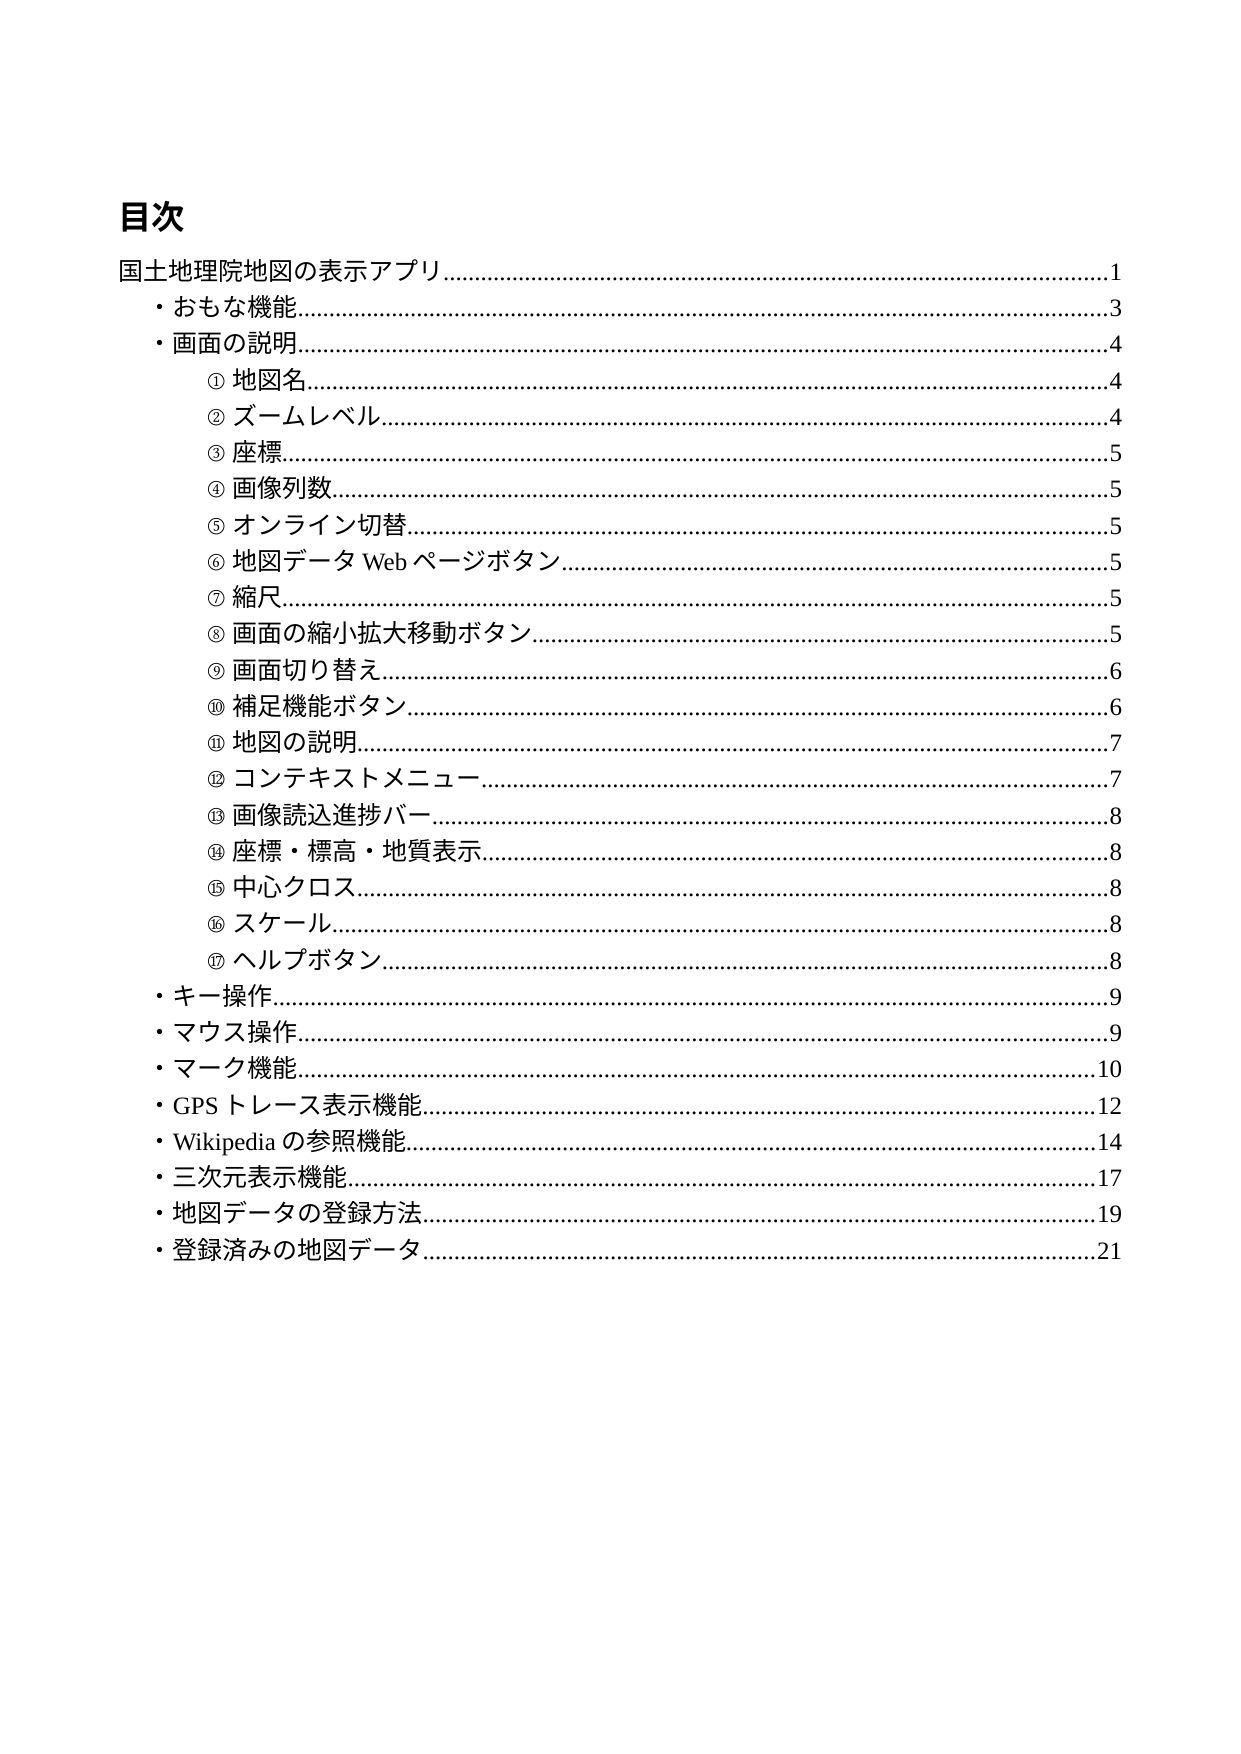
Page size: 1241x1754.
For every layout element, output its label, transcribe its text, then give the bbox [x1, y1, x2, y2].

text ・登録済みの地図データ 21 [148, 1230, 1122, 1266]
text ⑮ 中心クロス 8 [207, 868, 1122, 904]
text ② ズームレベル 4 [207, 396, 1122, 433]
text ⑬ 画像読込進捗バー 8 [207, 795, 1122, 831]
text ⑯ スケール 8 [207, 904, 1122, 940]
text 国土地理院地図の表示アプリ 1 [118, 251, 1122, 288]
text ③ 座標 5 [207, 433, 1122, 469]
text ・おもな機能 3 [148, 288, 1122, 324]
text ⑤ オンライン切替 5 [207, 505, 1122, 541]
text ・Wikipediaの参照機能 14 [148, 1121, 1122, 1158]
text ⑫ コンテキストメニュー 7 [207, 759, 1122, 795]
text ・GPSトレース表示機能 12 [148, 1085, 1122, 1121]
text ⑭ 座標・標高・地質表示 8 [207, 831, 1122, 868]
text ・キー操作 9 [148, 976, 1122, 1013]
text ・地図データの登録方法 19 [148, 1194, 1122, 1230]
text ① 地図名 4 [207, 360, 1122, 396]
text ⑥ 地図データWebページボタン 5 [207, 541, 1122, 578]
text ⑩ 補足機能ボタン 6 [207, 686, 1122, 723]
text ④ 画像列数 5 [207, 469, 1122, 505]
text ・画面の説明 4 [148, 324, 1122, 360]
text ・三次元表示機能 17 [148, 1158, 1122, 1194]
text ⑦ 縮尺 5 [207, 578, 1122, 614]
text ・マウス操作 9 [148, 1013, 1122, 1049]
text ⑧ 画面の縮小拡大移動ボタン 5 [207, 614, 1122, 650]
text ⑰ ヘルプボタン 8 [207, 940, 1122, 976]
text ・マーク機能 10 [148, 1049, 1122, 1085]
subtitle 目次 [118, 191, 1122, 239]
text ⑪ 地図の説明 7 [207, 723, 1122, 759]
text ⑨ 画面切り替え 6 [207, 650, 1122, 686]
